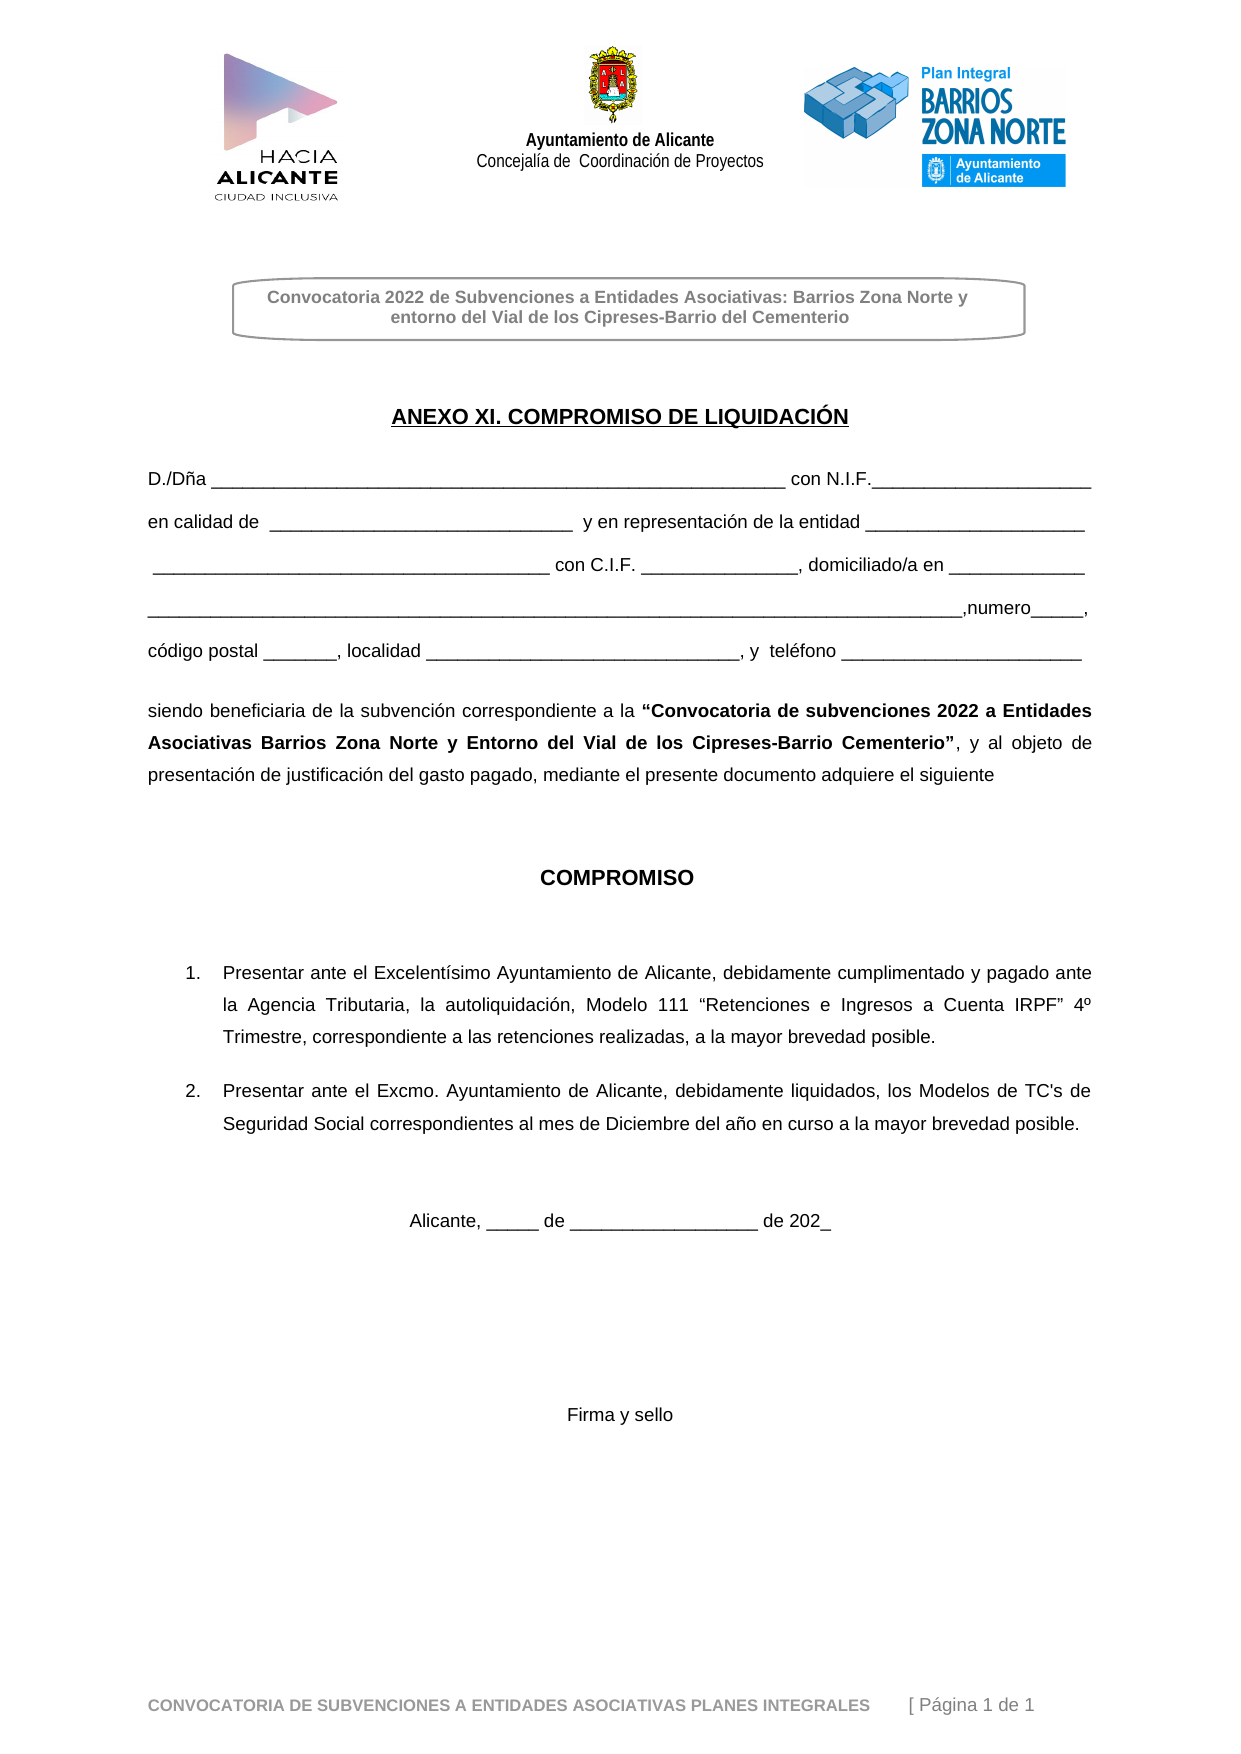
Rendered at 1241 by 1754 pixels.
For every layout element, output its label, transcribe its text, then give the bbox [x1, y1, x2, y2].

picture [1058, 122, 1066, 139]
list Presentar ante el Excmo. Ayuntamiento de Alicante, debidamente liquidados, los Modelos de TC's de Seguridad Social correspondientes al mes de Diciembre del año en curso a la mayor brevedad posible. [185, 1080, 1092, 1134]
subtitle ANEXO XI. COMPROMISO DE LIQUIDACIÓN [148, 404, 1092, 429]
subtitle [148, 307, 232, 327]
picture [208, 49, 345, 205]
subtitle entorno del Vial de los Cipreses-Barrio del Cementerio [235, 307, 1023, 327]
picture [804, 67, 1066, 187]
text en calidad de _____________________________ y en representación de la entidad _____________________ [148, 511, 1092, 532]
list Presentar ante el Excelentísimo Ayuntamiento de Alicante, debidamente cumplimentado y pagado ante la Agencia Tributaria, la autoliquidación, Modelo 111 “Retenciones e Ingresos a Cuenta IRPF” 4º Trimestre, correspondiente a las retenciones realizadas, a la mayor brevedad posible. [185, 962, 1092, 1048]
text COMPROMISO [148, 864, 1092, 890]
text código postal _______, localidad ______________________________, y teléfono _______________________ [148, 640, 1092, 662]
text ______________________________________ con C.I.F. _______________, domiciliado/a en _____________ [148, 554, 1092, 575]
picture [583, 45, 642, 125]
subtitle [1026, 307, 1092, 327]
text Firma y sello [148, 1403, 1092, 1425]
text D./Dña _______________________________________________________ con N.I.F._____________________ [148, 467, 1092, 489]
subtitle [148, 286, 232, 307]
text Alicante, _____ de __________________ de 202_ [148, 1209, 1092, 1231]
subtitle Convocatoria 2022 de Subvenciones a Entidades Asociativas: Barrios Zona Norte y [235, 286, 1023, 307]
text siendo beneficiaria de la subvención correspondiente a la “Convocatoria de subvenciones 2022 a Entidades Asociativas Barrios Zona Norte y Entorno del Vial de los Cipreses-Barrio Cementerio”, y al objeto de presentación de justificación del gasto pagado, mediante el presente documento adquiere el siguiente [148, 699, 1092, 786]
text ______________________________________________________________________________,numero_____, [148, 597, 1092, 618]
